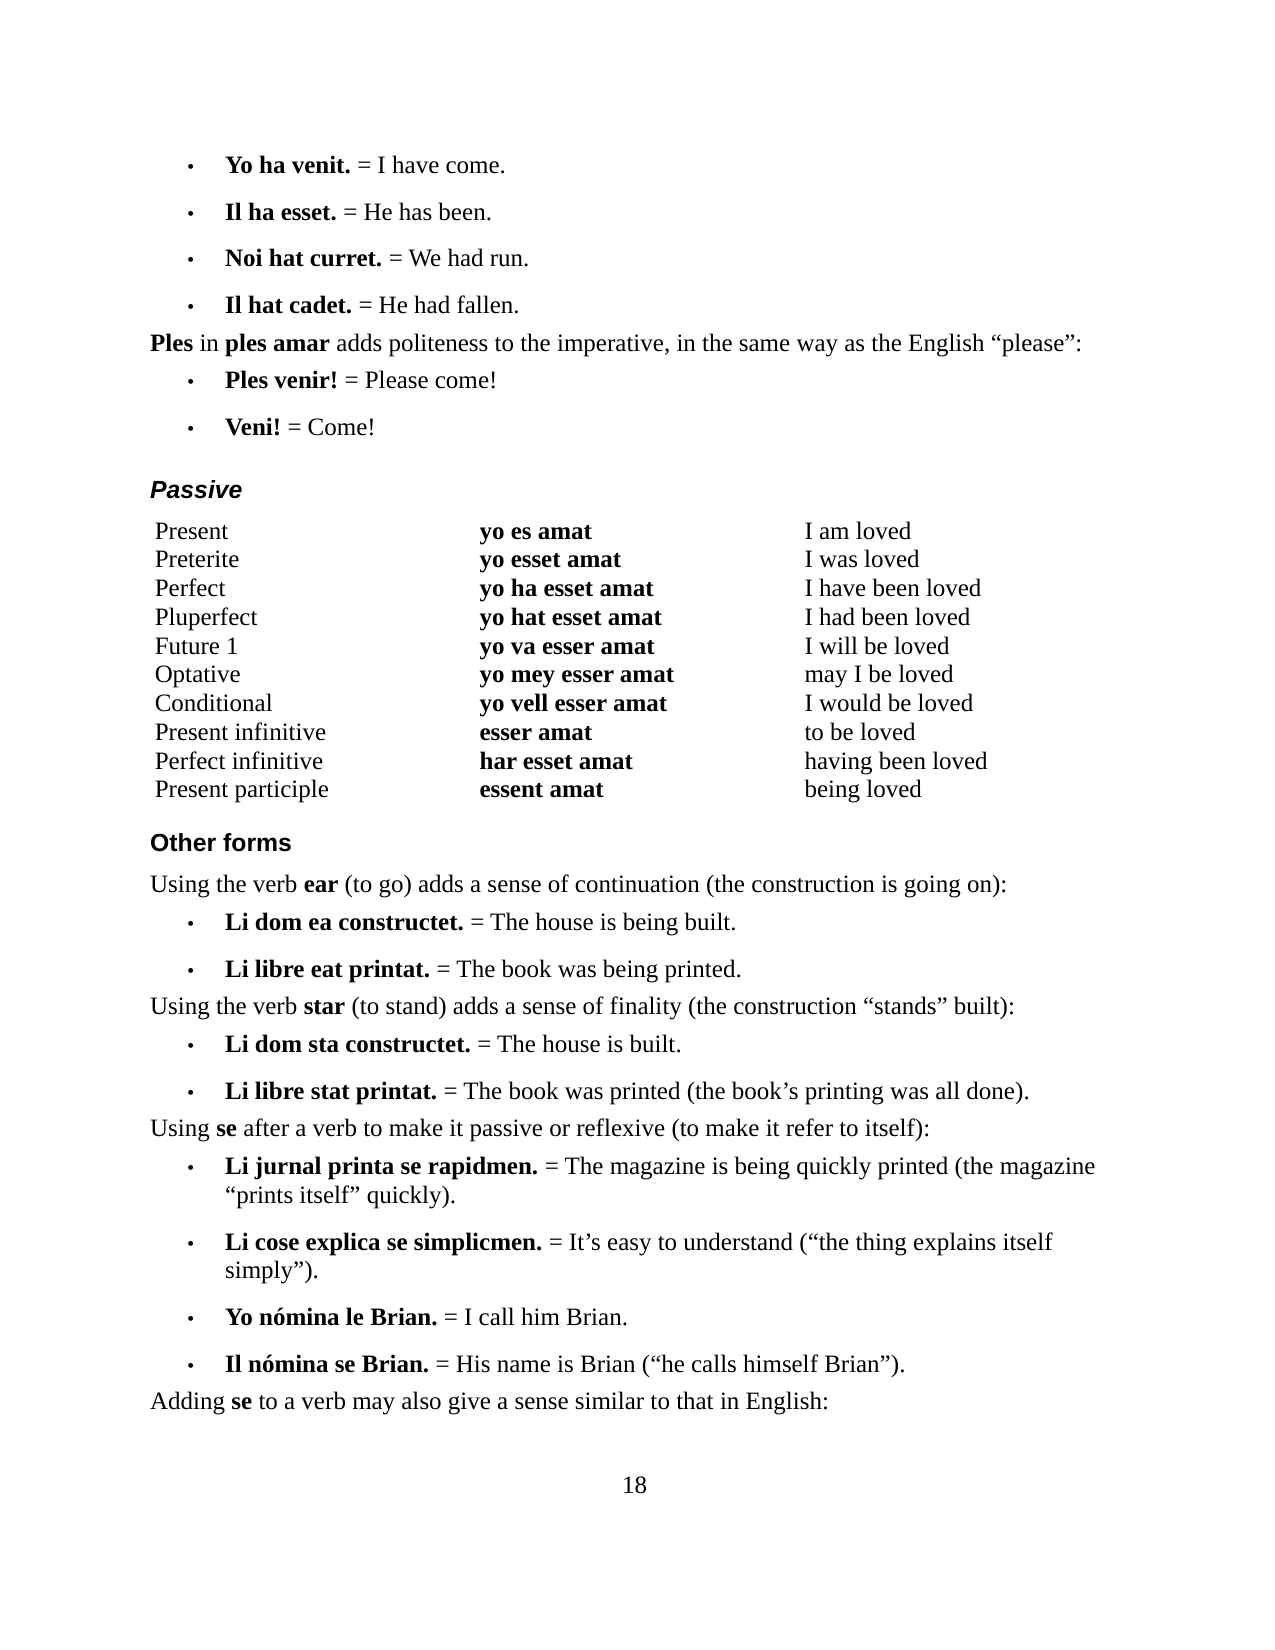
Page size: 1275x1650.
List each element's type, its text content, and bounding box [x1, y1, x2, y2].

subtitle Other forms [150, 828, 1125, 857]
subtitle Passive [150, 475, 1125, 503]
list Li dom sta constructet. = The house is built. [187, 1029, 1125, 1058]
table_cell har esset amat [475, 746, 800, 774]
table_cell Present infinitive [150, 717, 475, 746]
table_cell Preterite [150, 545, 475, 573]
table_cell Pluperfect [150, 602, 475, 631]
table_cell I had been loved [800, 602, 1125, 631]
table_cell having been loved [800, 746, 1125, 774]
table_cell esser amat [475, 717, 800, 746]
table_cell I will be loved [800, 631, 1125, 659]
table_cell Optative [150, 660, 475, 688]
table_cell yo mey esser amat [475, 660, 800, 688]
table_cell yo hat esset amat [475, 602, 800, 631]
list Veni! = Come! [187, 412, 1125, 441]
list Li libre stat printat. = The book was printed (the book’s printing was all done). [187, 1076, 1125, 1104]
list Li cose explica se simplicmen. = It’s easy to understand (“the thing explains itself simply”). [187, 1227, 1125, 1284]
table_cell Conditional [150, 688, 475, 717]
list Noi hat curret. = We had run. [187, 243, 1125, 272]
text Ples in ples amar adds politeness to the imperative, in the same way as the English “please”: [150, 328, 1125, 356]
table_cell I would be loved [800, 688, 1125, 717]
table_cell Future 1 [150, 631, 475, 659]
table_cell yo ha esset amat [475, 573, 800, 602]
table_cell yo esset amat [475, 545, 800, 573]
table_cell I have been loved [800, 573, 1125, 602]
text Using se after a verb to make it passive or reflexive (to make it refer to itself): [150, 1113, 1125, 1142]
table_cell yo vell esser amat [475, 688, 800, 717]
table_cell being loved [800, 775, 1125, 803]
table_cell Perfect infinitive [150, 746, 475, 774]
table_header Present [150, 516, 475, 544]
list Il ha esset. = He has been. [187, 197, 1125, 225]
table_cell may I be loved [800, 660, 1125, 688]
list Yo ha venit. = I have come. [187, 150, 1125, 179]
list Yo nómina le Brian. = I call him Brian. [187, 1302, 1125, 1331]
table_cell I was loved [800, 545, 1125, 573]
list Li libre eat printat. = The book was being printed. [187, 954, 1125, 982]
list Li jurnal printa se rapidmen. = The magazine is being quickly printed (the magazine “prints itself” quickly). [187, 1151, 1125, 1209]
list Ples venir! = Please come! [187, 365, 1125, 394]
table_cell Present participle [150, 775, 475, 803]
table_cell essent amat [475, 775, 800, 803]
table_header I am loved [800, 516, 1125, 544]
table_cell to be loved [800, 717, 1125, 746]
list Il nómina se Brian. = His name is Brian (“he calls himself Brian”). [187, 1349, 1125, 1377]
table_cell Perfect [150, 573, 475, 602]
table_header yo es amat [475, 516, 800, 544]
list Li dom ea constructet. = The house is being built. [187, 907, 1125, 936]
text Using the verb ear (to go) adds a sense of continuation (the construction is going on): [150, 869, 1125, 898]
text Using the verb star (to stand) adds a sense of finality (the construction “stands” built): [150, 991, 1125, 1020]
list Il hat cadet. = He had fallen. [187, 290, 1125, 319]
table_cell yo va esser amat [475, 631, 800, 659]
text Adding se to a verb may also give a sense similar to that in English: [150, 1386, 1125, 1415]
